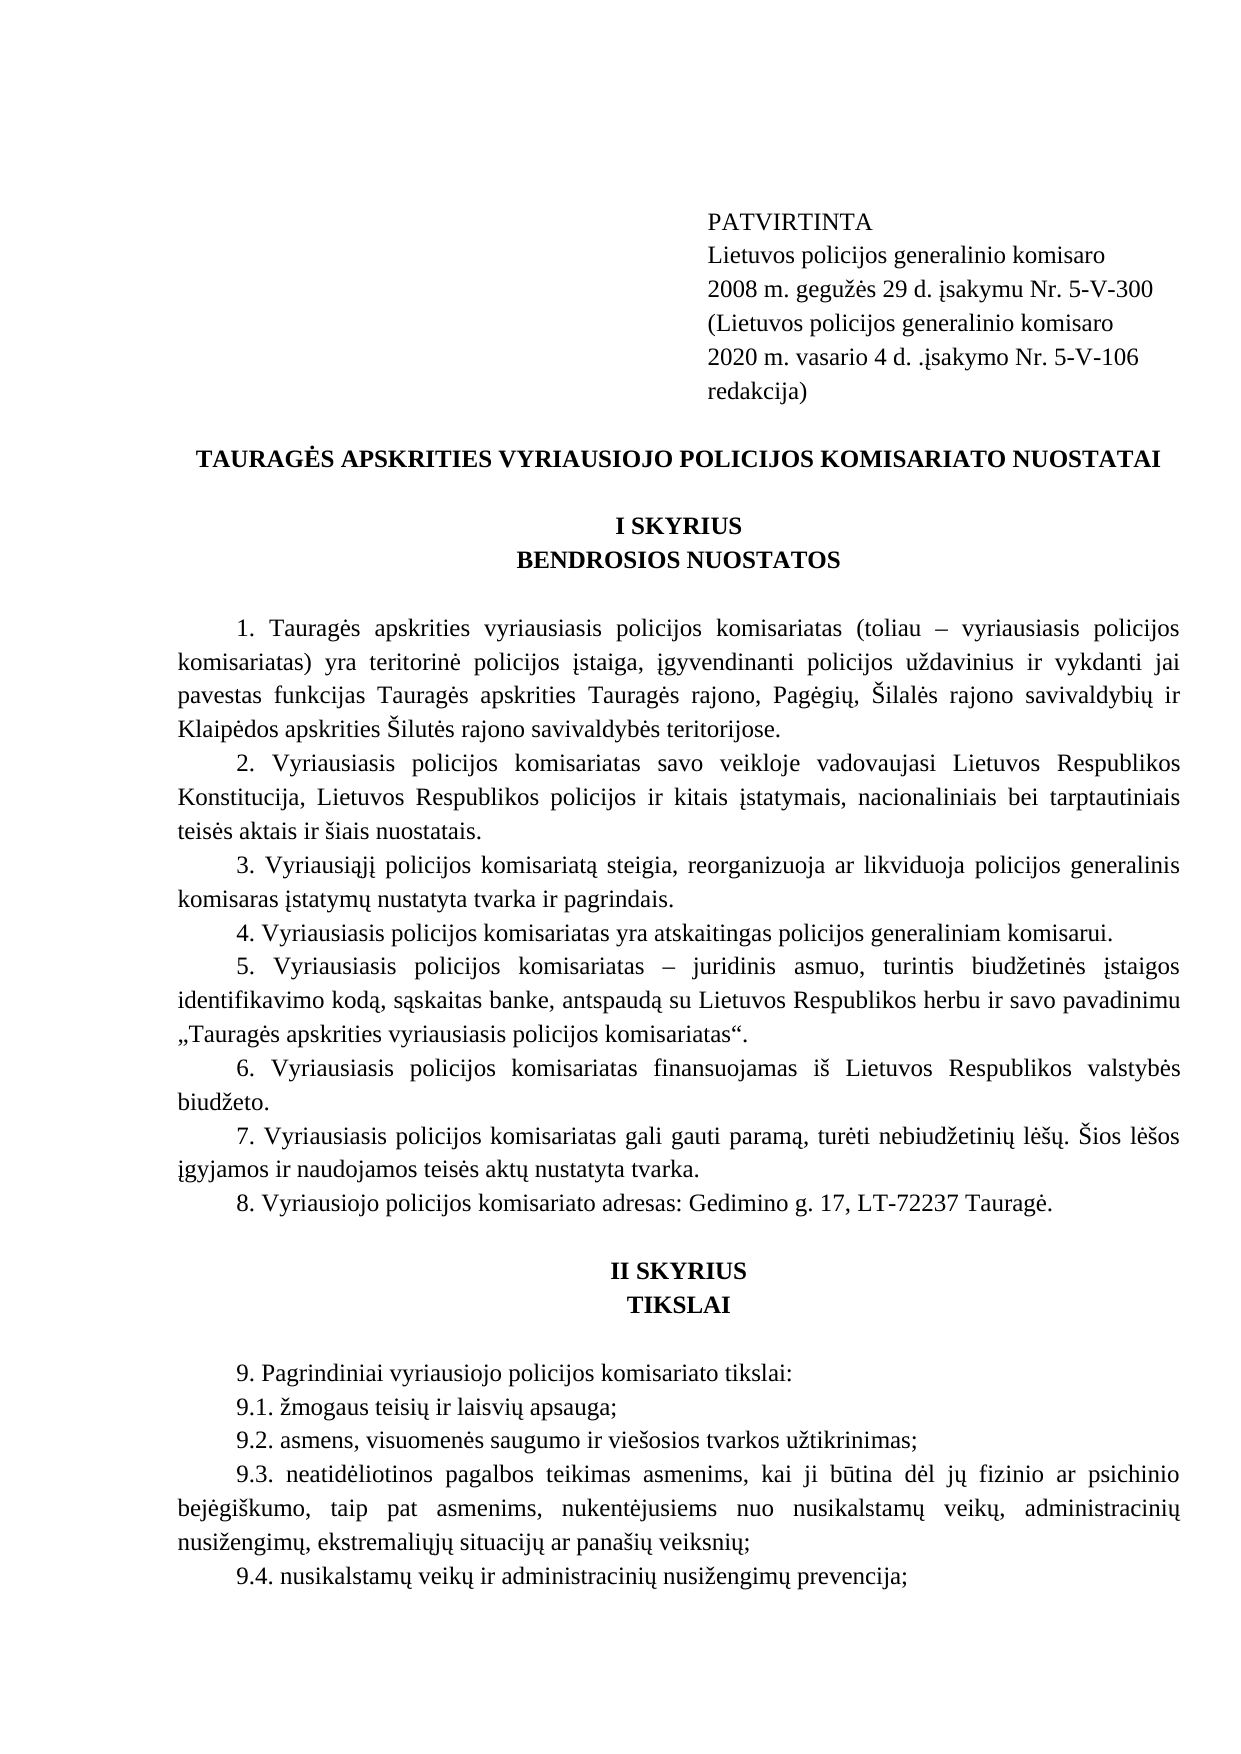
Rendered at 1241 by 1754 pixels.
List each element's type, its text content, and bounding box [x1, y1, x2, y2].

text 4. Vyriausiasis policijos komisariatas yra atskaitingas policijos generaliniam komisarui. [177, 918, 1181, 946]
text 9. Pagrindiniai vyriausiojo policijos komisariato tikslai: [177, 1358, 1181, 1386]
text II SKYRIUS [176, 1256, 1181, 1285]
text 7. Vyriausiasis policijos komisariatas gali gauti paramą, turėti nebiudžetinių lėšų. Šios lėšos įgyjamos ir naudojamos teisės aktų nustatyta tvarka. [177, 1121, 1181, 1183]
text 2020 m. vasario 4 d. .įsakymo Nr. 5-V-106 [707, 342, 1181, 371]
text 2. Vyriausiasis policijos komisariatas savo veikloje vadovaujasi Lietuvos Respublikos Konstitucija, Lietuvos Respublikos policijos ir kitais įstatymais, nacionaliniais bei tarptautiniais teisės aktais ir šiais nuostatais. [177, 748, 1181, 845]
text 9.3. neatidėliotinos pagalbos teikimas asmenims, kai ji būtina dėl jų fizinio ar psichinio bejėgiškumo, taip pat asmenims, nukentėjusiems nuo nusikalstamų veikų, administracinių nusižengimų, ekstremaliųjų situacijų ar panašių veiksnių; [177, 1459, 1181, 1556]
text Lietuvos policijos generalinio komisaro [707, 241, 1181, 269]
text 5. Vyriausiasis policijos komisariatas – juridinis asmuo, turintis biudžetinės įstaigos identifikavimo kodą, sąskaitas banke, antspaudą su Lietuvos Respublikos herbu ir savo pavadinimu „Tauragės apskrities vyriausiasis policijos komisariatas“. [177, 951, 1181, 1048]
text BENDROSIOS NUOSTATOS [176, 545, 1181, 574]
text 1. Tauragės apskrities vyriausiasis policijos komisariatas (toliau – vyriausiasis policijos komisariatas) yra teritorinė policijos įstaiga, įgyvendinanti policijos uždavinius ir vykdanti jai pavestas funkcijas Tauragės apskrities Tauragės rajono, Pagėgių, Šilalės rajono savivaldybių ir Klaipėdos apskrities Šilutės rajono savivaldybės teritorijose. [177, 613, 1181, 743]
text 9.2. asmens, visuomenės saugumo ir viešosios tvarkos užtikrinimas; [177, 1425, 1181, 1454]
text 9.1. žmogaus teisių ir laisvių apsauga; [177, 1392, 1181, 1420]
text TIKSLAI [176, 1290, 1181, 1319]
text I SKYRIUS [176, 511, 1181, 540]
text TAURAGĖS APSKRITIES VYRIAUSIOJO POLICIJOS KOMISARIATO NUOSTATAI [176, 444, 1181, 472]
text 8. Vyriausiojo policijos komisariato adresas: Gedimino g. 17, LT-72237 Tauragė. [177, 1188, 1181, 1217]
text (Lietuvos policijos generalinio komisaro [707, 308, 1181, 337]
text 3. Vyriausiąjį policijos komisariatą steigia, reorganizuoja ar likviduoja policijos generalinis komisaras įstatymų nustatyta tvarka ir pagrindais. [177, 850, 1181, 912]
text 9.4. nusikalstamų veikų ir administracinių nusižengimų prevencija; [177, 1561, 1181, 1589]
text PATVIRTINTA [707, 207, 1181, 235]
text 2008 m. gegužės 29 d. įsakymu Nr. 5-V-300 [707, 274, 1181, 303]
text 6. Vyriausiasis policijos komisariatas finansuojamas iš Lietuvos Respublikos valstybės biudžeto. [177, 1053, 1181, 1116]
text redakcija) [707, 376, 1181, 405]
